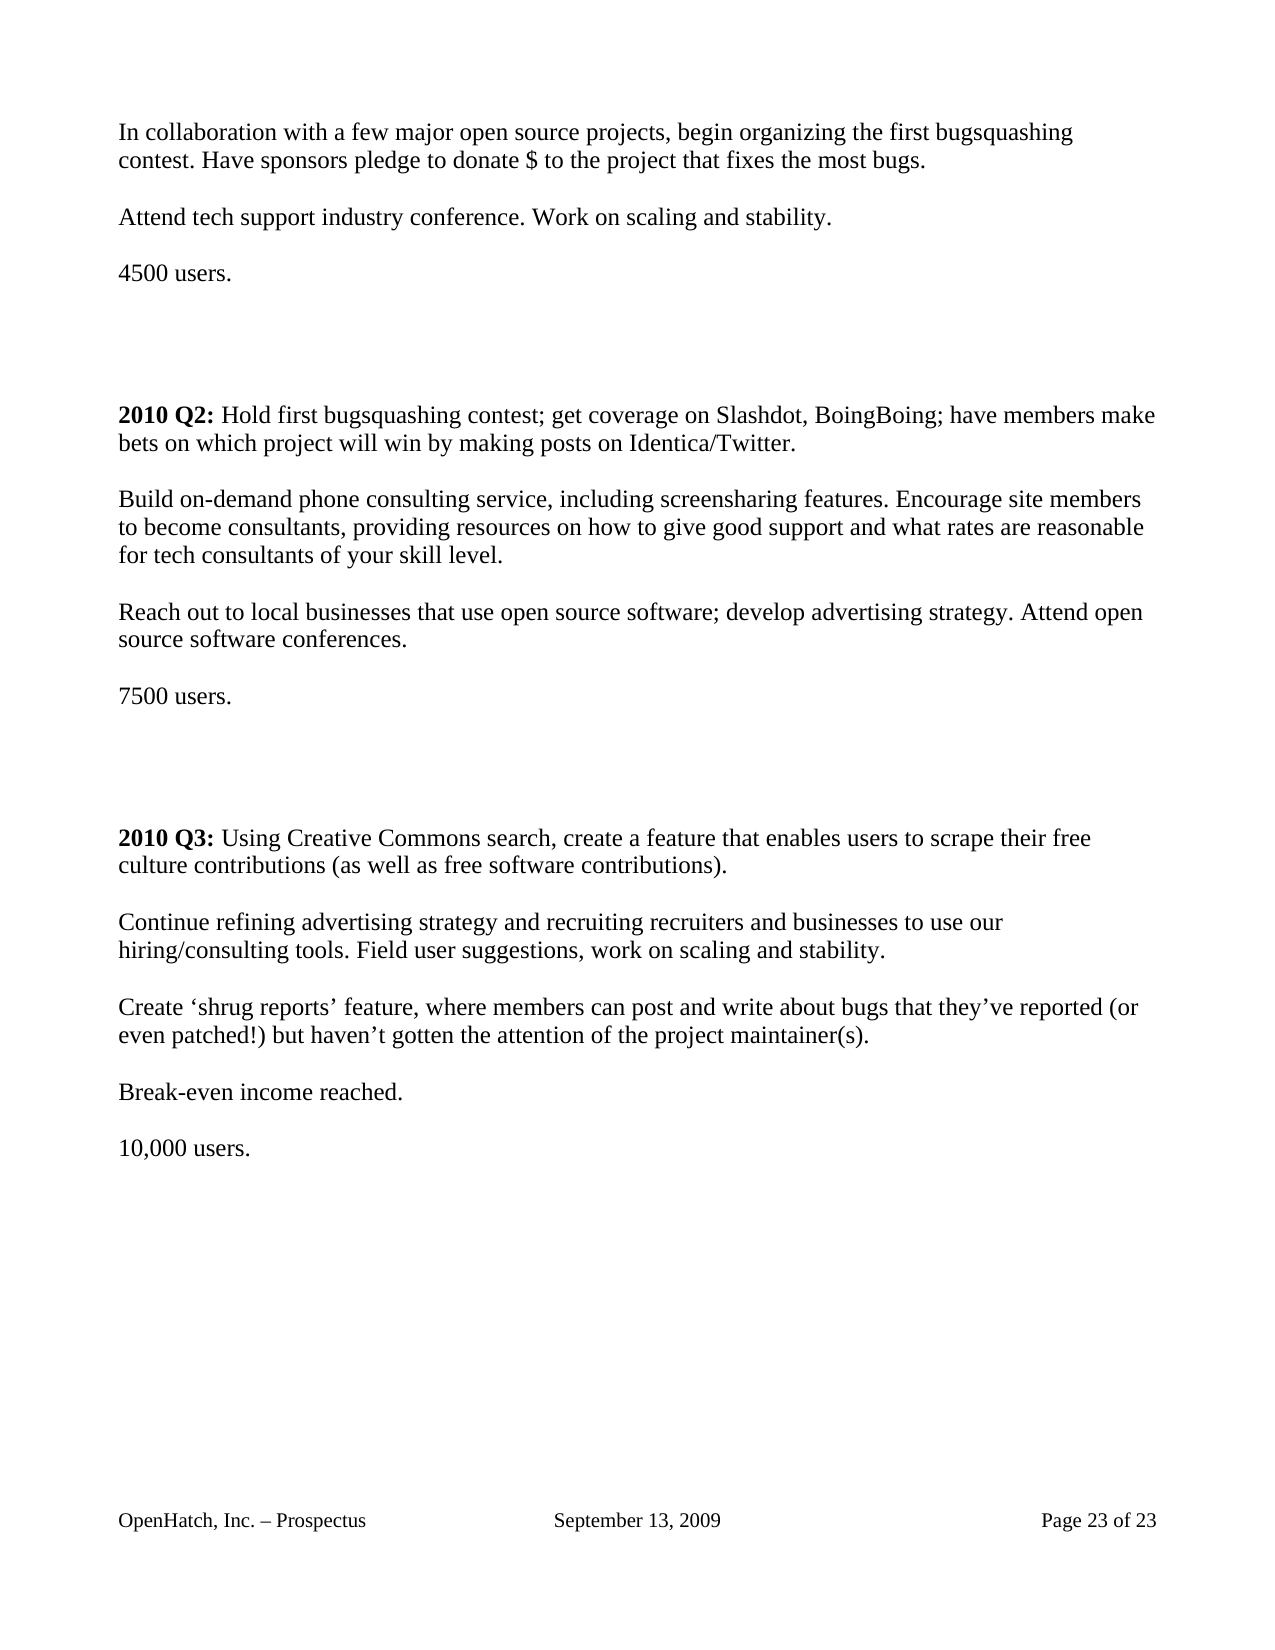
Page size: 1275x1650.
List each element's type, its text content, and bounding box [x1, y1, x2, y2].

text 2010 Q2: Hold first bugsquashing contest; get coverage on Slashdot, BoingBoing; have members make bets on which project will win by making posts on Identica/Twitter. [118, 401, 1156, 456]
text Continue refining advertising strategy and recruiting recruiters and businesses to use our hiring/consulting tools. Field user suggestions, work on scaling and stability. [118, 908, 1156, 964]
text Break-even income reached. [118, 1078, 1156, 1105]
text 2010 Q3: Using Creative Commons search, create a feature that enables users to scrape their free culture contributions (as well as free software contributions). [118, 824, 1156, 879]
text Reach out to local businesses that use open source software; develop advertising strategy. Attend open source software conferences. [118, 598, 1156, 653]
text 4500 users. [118, 259, 1156, 287]
text In collaboration with a few major open source projects, begin organizing the first bugsquashing contest. Have sponsors pledge to donate $ to the project that fixes the most bugs. [118, 118, 1156, 173]
text 7500 users. [118, 682, 1156, 710]
text 10,000 users. [118, 1134, 1156, 1162]
text Build on-demand phone consulting service, including screensharing features. Encourage site members to become consultants, providing resources on how to give good support and what rates are reasonable for tech consultants of your skill level. [118, 486, 1156, 569]
text Attend tech support industry conference. Work on scaling and stability. [118, 203, 1156, 230]
text Create ‘shrug reports’ feature, where members can post and write about bugs that they’ve reported (or even patched!) but haven’t gotten the attention of the project maintainer(s). [118, 993, 1156, 1048]
